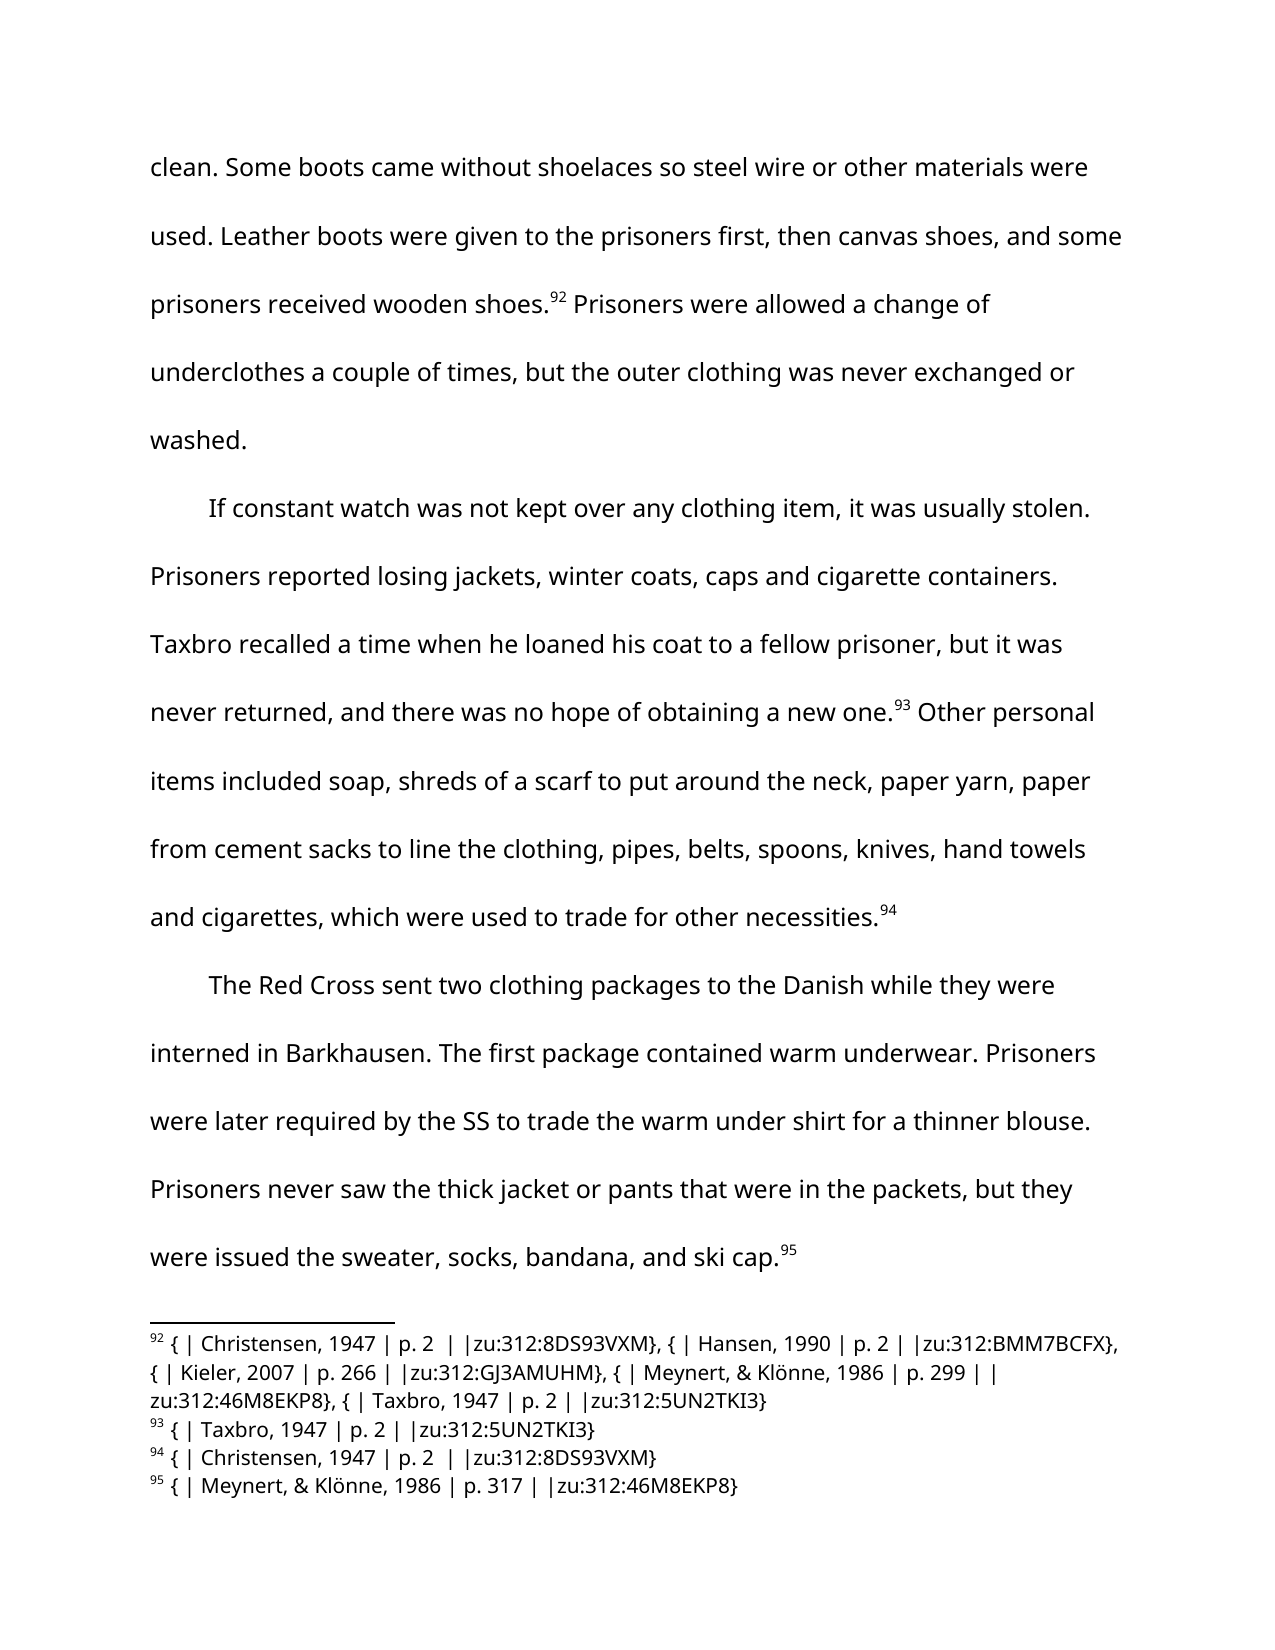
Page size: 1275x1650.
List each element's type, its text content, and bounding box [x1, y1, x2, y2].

text If constant watch was not kept over any clothing item, it was usually stolen. Prisoners reported losing jackets, winter coats, caps and cigarette containers. Taxbro recalled a time when he loaned his coat to a fellow prisoner, but it was never returned, and there was no hope of obtaining a new one. Other personal items included soap, shreds of a scarf to put around the neck, paper yarn, paper from cement sacks to line the clothing, pipes, belts, spoons, knives, hand towels and cigarettes, which were used to trade for other necessities. [150, 491, 1125, 933]
text { | Meynert, & Klönne, 1986 | p. 317 | |zu:312:46M8EKP8} [150, 1472, 1125, 1500]
text { | Christensen, 1947 | p. 2 | |zu:312:8DS93VXM} [150, 1443, 1125, 1472]
text The Red Cross sent two clothing packages to the Danish while they were interned in Barkhausen. The first package contained warm underwear. Prisoners were later required by the SS to trade the warm under shirt for a thinner blouse. Prisoners never saw the thick jacket or pants that were in the packets, but they were issued the sweater, socks, bandana, and ski cap. [150, 967, 1125, 1274]
text clean. Some boots came without shoelaces so steel wire or other materials were used. Leather boots were given to the prisoners first, then canvas shoes, and some prisoners received wooden shoes. Prisoners were allowed a change of underclothes a couple of times, but the outer clothing was never exchanged or washed. [150, 150, 1125, 457]
text { | Taxbro, 1947 | p. 2 | |zu:312:5UN2TKI3} [150, 1415, 1125, 1443]
text { | Christensen, 1947 | p. 2 | |zu:312:8DS93VXM}, { | Hansen, 1990 | p. 2 | |zu:312:BMM7BCFX}, { | Kieler, 2007 | p. 266 | |zu:312:GJ3AMUHM}, { | Meynert, & Klönne, 1986 | p. 299 | |zu:312:46M8EKP8}, { | Taxbro, 1947 | p. 2 | |zu:312:5UN2TKI3} [150, 1329, 1125, 1415]
